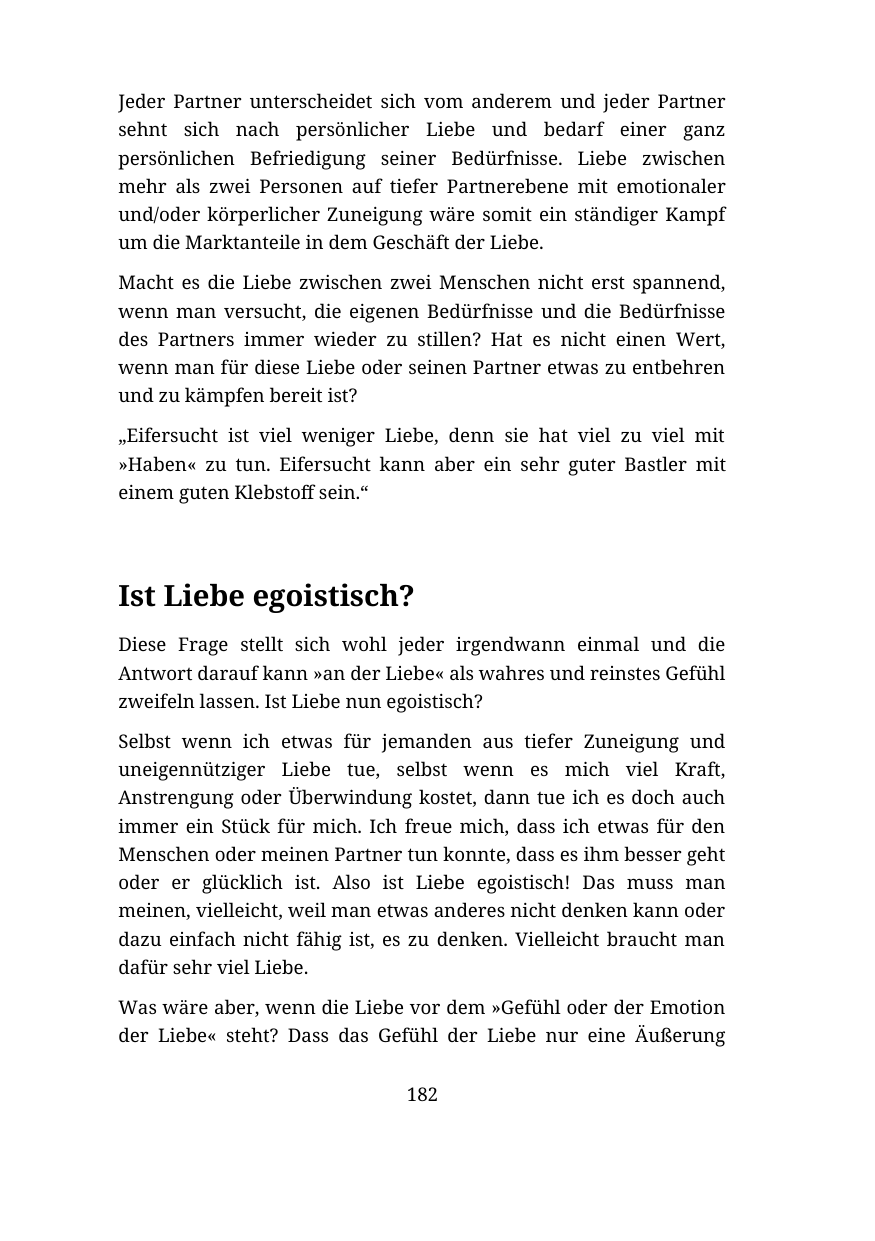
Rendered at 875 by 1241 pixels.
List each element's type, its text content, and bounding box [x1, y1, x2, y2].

text Jeder Partner unterscheidet sich vom anderem und jeder Partner sehnt sich nach persönlicher Liebe und bedarf einer ganz persönlichen Befriedigung seiner Bedürfnisse. Liebe zwischen mehr als zwei Personen auf tiefer Partnerebene mit emotionaler und/oder körperlicher Zuneigung wäre somit ein ständiger Kampf um die Marktanteile in dem Geschäft der Liebe. [118, 88, 726, 255]
text Diese Frage stellt sich wohl jeder irgendwann einmal und die Antwort darauf kann »an der Liebe« als wahres und reinstes Gefühl zweifeln lassen. Ist Liebe nun egoistisch? [118, 632, 726, 714]
text Macht es die Liebe zwischen zwei Menschen nicht erst spannend, wenn man versucht, die eigenen Bedürfnisse und die Bedürfnisse des Partners immer wieder zu stillen? Hat es nicht einen Wert, wenn man für diese Liebe oder seinen Partner etwas zu entbehren und zu kämpfen bereit ist? [118, 270, 726, 408]
subtitle Ist Liebe egoistisch? [118, 575, 726, 615]
text Was wäre aber, wenn die Liebe vor dem »Gefühl oder der Emotion der Liebe« steht? Dass das Gefühl der Liebe nur eine Äußerung [118, 994, 726, 1048]
text Selbst wenn ich etwas für jemanden aus tiefer Zuneigung und uneigennütziger Liebe tue, selbst wenn es mich viel Kraft, Anstrengung oder Überwindung kostet, dann tue ich es doch auch immer ein Stück für mich. Ich freue mich, dass ich etwas für den Menschen oder meinen Partner tun konnte, dass es ihm besser geht oder er glücklich ist. Also ist Liebe egoistisch! Das muss man meinen, vielleicht, weil man etwas anderes nicht denken kann oder dazu einfach nicht fähig ist, es zu denken. Vielleicht braucht man dafür sehr viel Liebe. [118, 728, 726, 979]
text „Eifersucht ist viel weniger Liebe, denn sie hat viel zu viel mit »Haben« zu tun. Eifersucht kann aber ein sehr guter Bastler mit einem guten Klebstoff sein.“ [118, 423, 726, 504]
